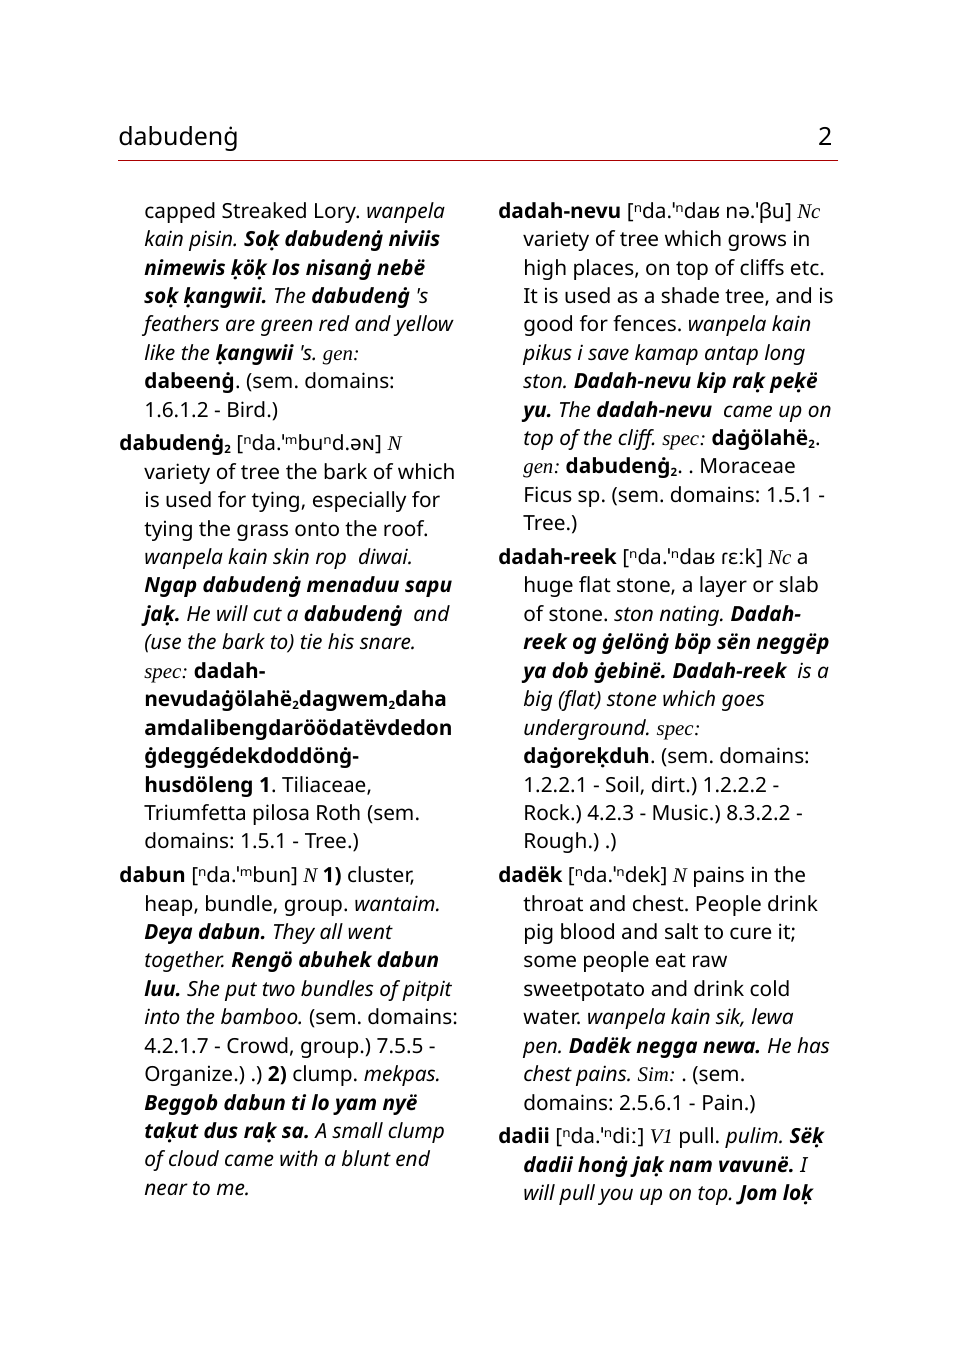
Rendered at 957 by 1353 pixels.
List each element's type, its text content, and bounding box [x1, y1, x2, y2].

text dabun [ⁿda.ˈᵐbun] N 1) cluster, heap, bundle, group. wantaim. Deya dabun. They all went together. Rengö abuhek dabun luu. She put two bundles of pitpit into the bamboo. (sem. domains: 4.2.1.7 - Crowd, group.) 7.5.5 - Organize.) .) 2) clump. mekpas. Beggob dabun ti lo yam nyë taḳut dus raḳ sa. A small clump of cloud came with a blunt end near to me. [119, 857, 458, 1206]
text capped Streaked Lory. wanpela kain pisin. Soḳ dabudenġ niviis nimewis ḳöḳ los nisanġ nebë soḳ ḳangwii. The dabudenġ 's feathers are green red and yellow like the ḳangwii 's. gen: dabeenġ. (sem. domains: 1.6.1.2 - Bird.) [119, 194, 458, 425]
text dadii [ⁿda.ˈⁿdiː] V1 pull. pulim. Sëḳ dadii honġ jaḳ nam vavunë. I will pull you up on top. Jom loḳ [498, 1118, 837, 1211]
text dadah-nevu [ⁿda.ˈⁿdaʁ nə.ˈβu] Nc variety of tree which grows in high places, on top of cliffs etc. It is used as a shade tree, and is good for fences. wanpela kain pikus i save kamap antap long ston. Dadah-nevu kip raḳ peḳë yu. The dadah-nevu came up on top of the cliff. spec: daġölahë2. gen: dabudenġ2. . Moraceae Ficus sp. (sem. domains: 1.5.1 - Tree.) [498, 194, 837, 539]
text dadah-reek [ⁿda.ˈⁿdaʁ ɾɛːk] Nc a huge flat stone, a layer or slab of stone. ston nating. Dadah-reek og ġelönġ böp sën neggëp ya dob ġebinë. Dadah-reek is a big (flat) stone which goes underground. spec: daġoreḳduh. (sem. domains: 1.2.2.1 - Soil, dirt.) 1.2.2.2 - Rock.) 4.2.3 - Music.) 8.3.2.2 - Rough.) .) [498, 539, 837, 857]
text dadëk [ⁿda.ˈⁿdek] N pains in the throat and chest. People drink pig blood and salt to cure it; some people eat raw sweetpotato and drink cold water. wanpela kain sik, lewa pen. Dadëk negga newa. He has chest pains. Sim: . (sem. domains: 2.5.6.1 - Pain.) [498, 857, 837, 1118]
text dabudenġ2 [ⁿda.ˈᵐbuⁿd.əɴ] N variety of tree the bark of which is used for tying, especially for tying the grass onto the roof. wanpela kain skin rop diwai. Ngap dabudenġ menaduu sapu jaḳ. He will cut a dabudenġ and (use the bark to) tie his snare. spec: dadah-nevudaġölahë2dagwem2dahaamdalibengdaröödatëvdedonġdeggédekdoddönġ-husdöleng 1. Tiliaceae, Triumfetta pilosa Roth (sem. domains: 1.5.1 - Tree.) [119, 425, 458, 857]
